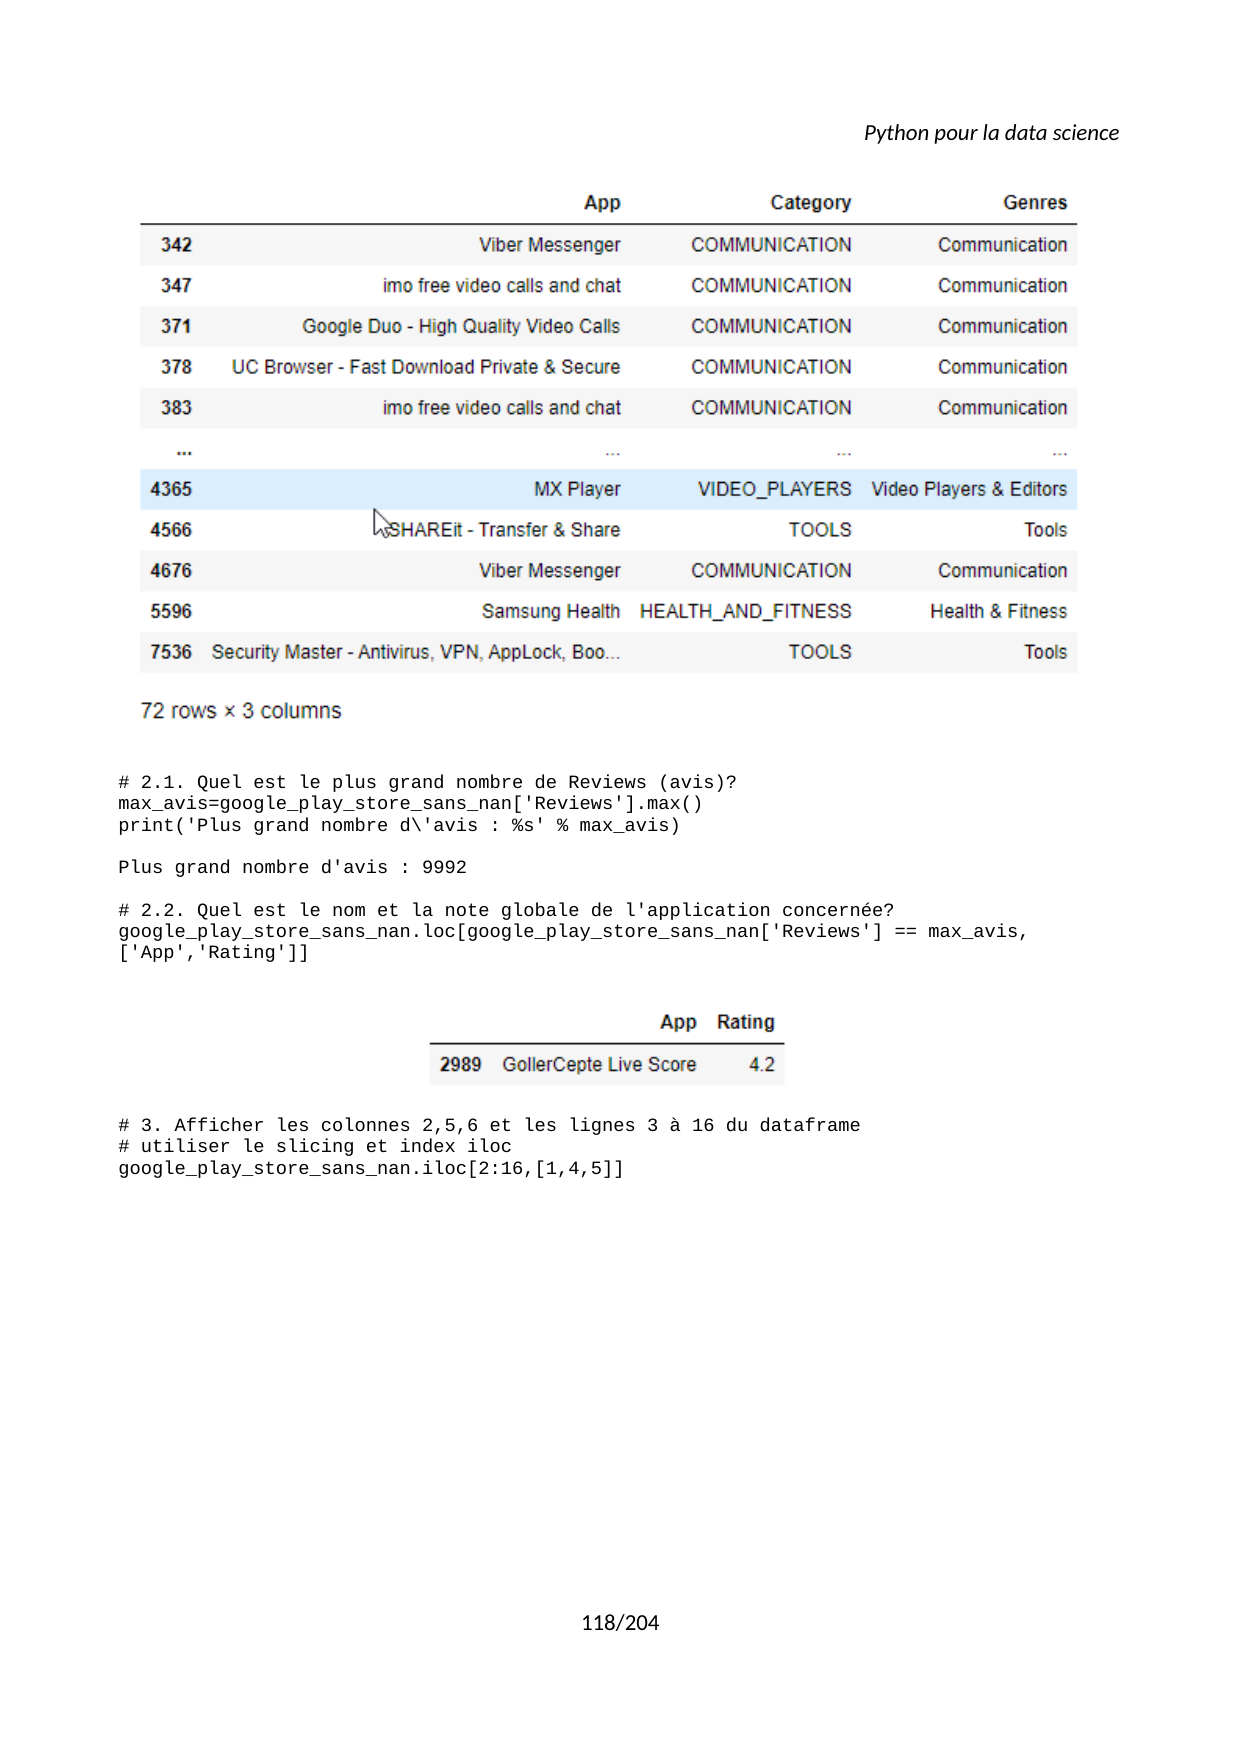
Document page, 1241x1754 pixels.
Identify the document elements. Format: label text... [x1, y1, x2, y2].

text # utiliser le slicing et index iloc [118, 1137, 1122, 1158]
picture [416, 985, 824, 1095]
text max_avis=google_play_store_sans_nan['Reviews'].max() [118, 794, 1122, 815]
text ['App','Rating']] [118, 943, 1122, 964]
text # 2.1. Quel est le plus grand nombre de Reviews (avis)? [118, 773, 1122, 794]
text google_play_store_sans_nan.loc[google_play_store_sans_nan['Reviews'] == max_avis, [118, 922, 1122, 943]
text # 3. Afficher les colonnes 2,5,6 et les lignes 3 à 16 du dataframe [118, 1116, 1122, 1137]
picture [136, 175, 1104, 731]
text # 2.2. Quel est le nom et la note globale de l'application concernée? [118, 900, 1122, 922]
text google_play_store_sans_nan.iloc[2:16,[1,4,5]] [118, 1158, 1122, 1180]
text Plus grand nombre d'avis : 9992 [118, 858, 1122, 879]
text print('Plus grand nombre d\'avis : %s' % max_avis) [118, 815, 1122, 837]
